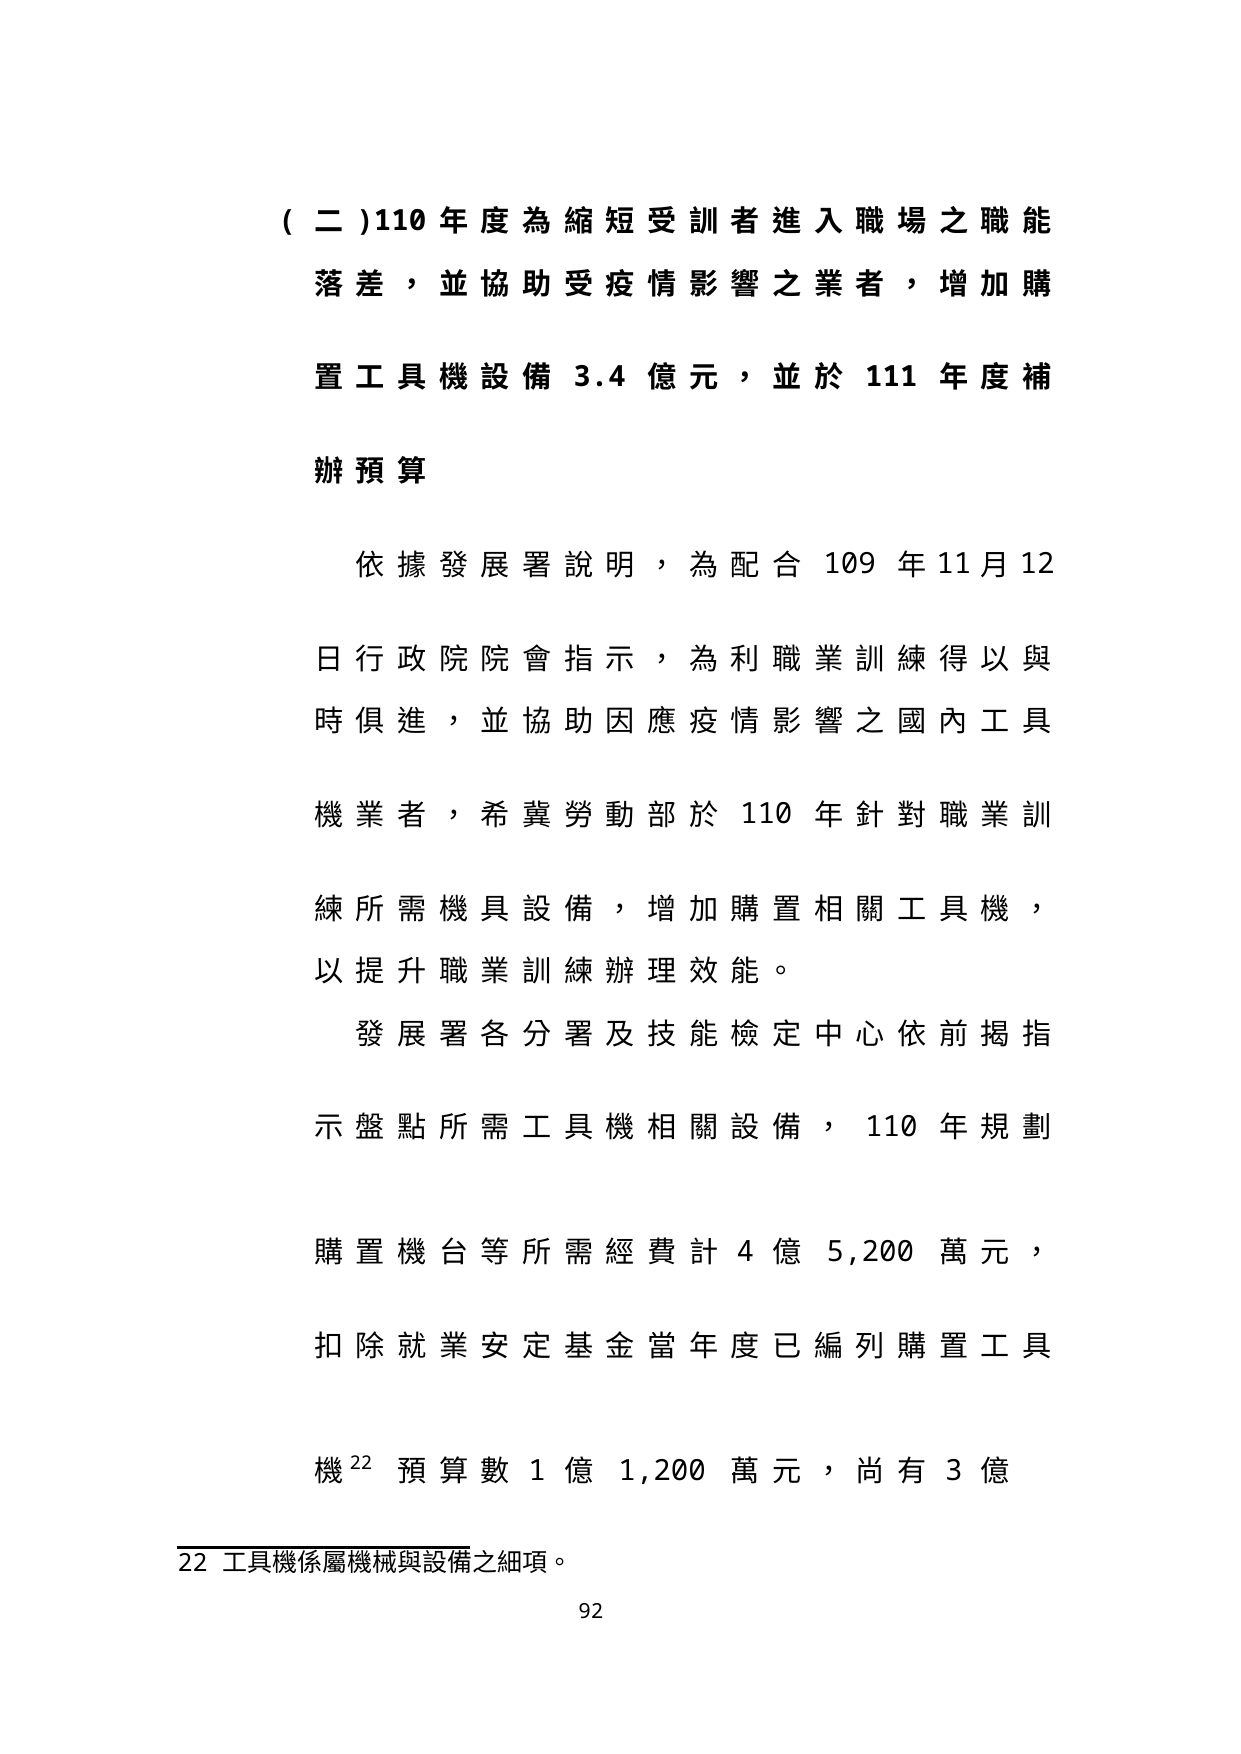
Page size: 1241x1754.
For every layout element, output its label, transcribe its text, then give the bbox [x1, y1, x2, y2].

text (二)110年度為縮短受訓者進入職場之職能落差，並協助受疫情影響之業者，增加購置工具機設備3.4億元，並於111年度補辦預算 [242, 177, 1058, 490]
text 發展署各分署及技能檢定中心依前揭指示盤點所需工具機相關設備，110年規劃購置機台等所需經費計4億5,200萬元，扣除就業安定基金當年度已編列購置工具機預算數1億1,200萬元，尚有3億 [271, 990, 1058, 1490]
text 依據發展署說明，為配合109年11月12日行政院院會指示，為利職業訓練得以與時俱進，並協助因應疫情影響之國內工具機業者，希冀勞動部於110年針對職業訓練所需機具設備，增加購置相關工具機，以提升職業訓練辦理效能。 [271, 490, 1058, 990]
text 工具機係屬機械與設備之細項。 [177, 1548, 1063, 1577]
